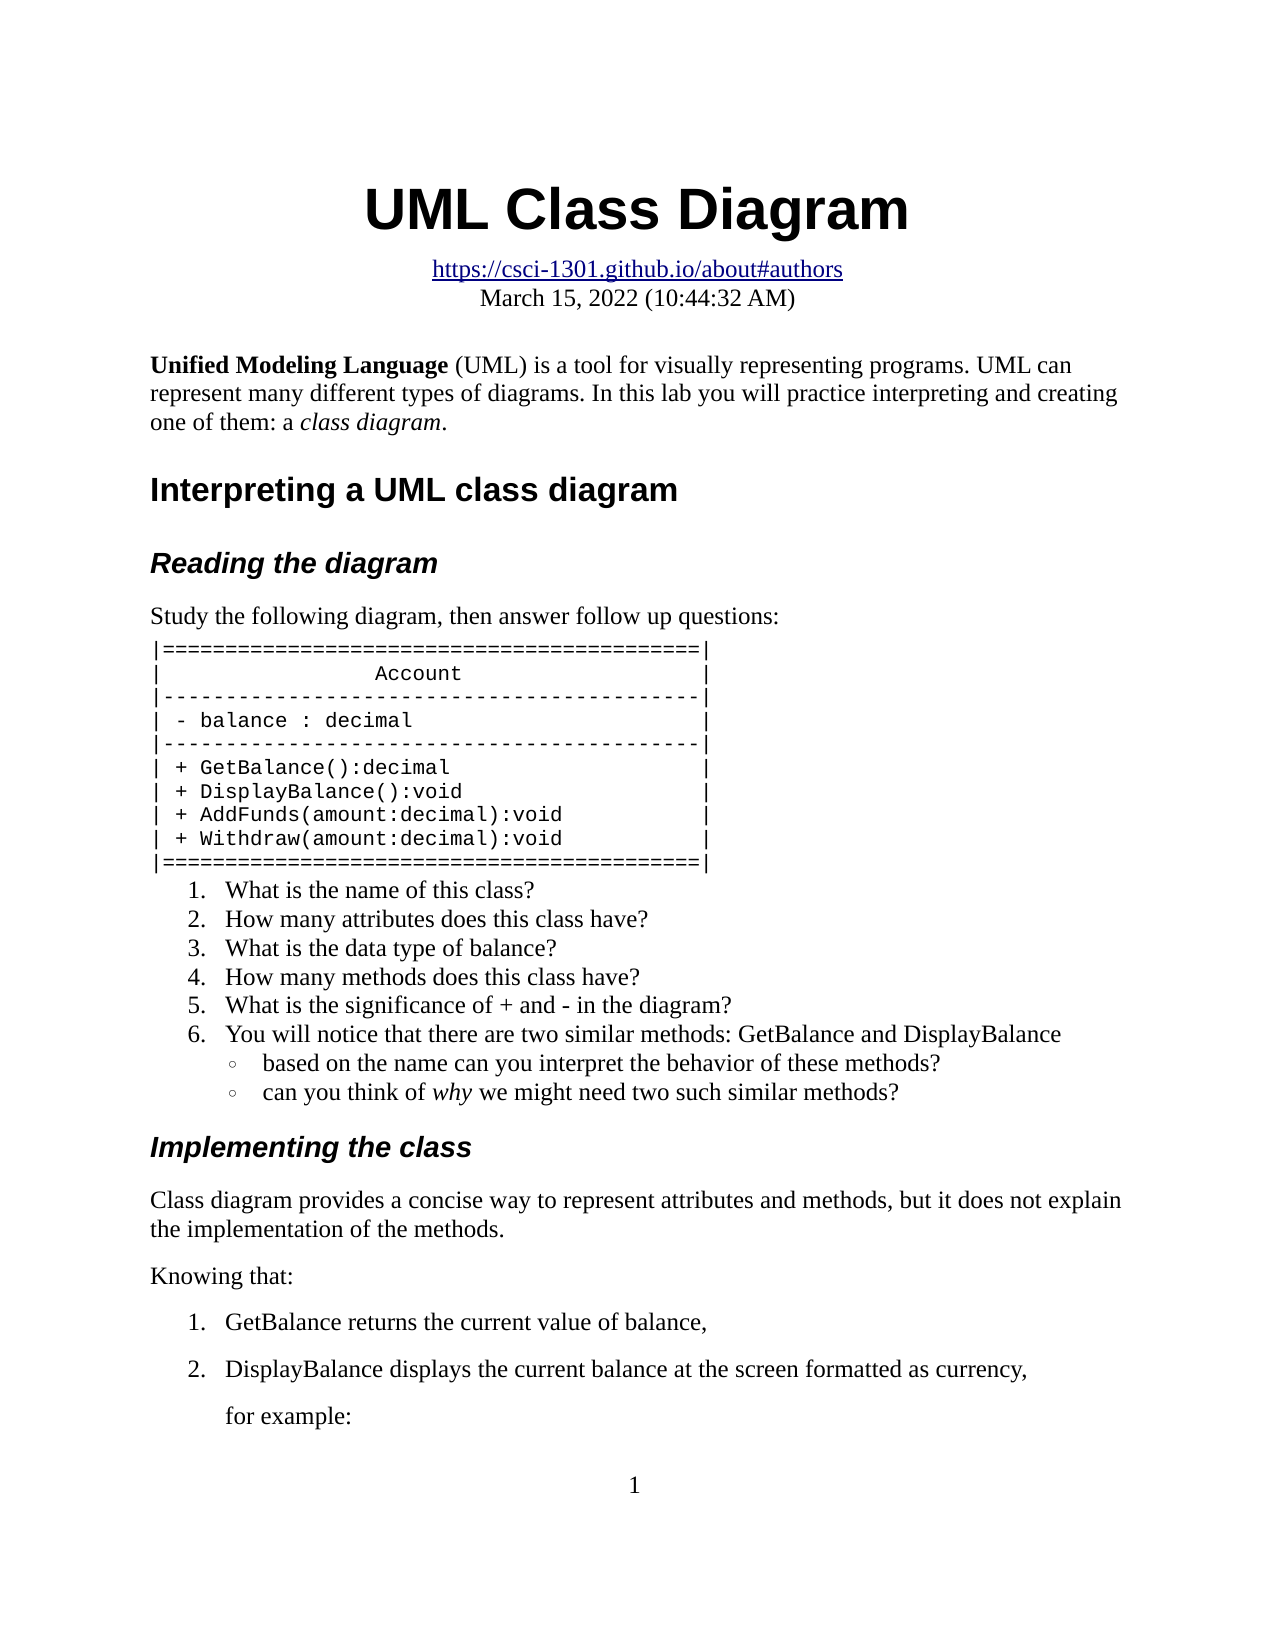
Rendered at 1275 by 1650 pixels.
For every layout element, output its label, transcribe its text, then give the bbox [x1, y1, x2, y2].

list can you think of why we might need two such similar methods? [225, 1077, 1125, 1105]
text | Account | [150, 662, 1125, 686]
text | + DisplayBalance():void | [150, 781, 1125, 804]
text Study the following diagram, then answer follow up questions: [150, 601, 1125, 630]
list How many attributes does this class have? [187, 904, 1125, 933]
list for example: [187, 1401, 1125, 1429]
text |===========================================| [150, 639, 1125, 662]
title UML Class Diagram [150, 175, 1125, 242]
text |-------------------------------------------| [150, 733, 1125, 757]
list GetBalance returns the current value of balance, [187, 1307, 1125, 1336]
list You will notice that there are two similar methods: GetBalance and DisplayBalance [187, 1019, 1125, 1048]
text https://csci-1301.github.io/about#authors [150, 254, 1125, 283]
list What is the name of this class? [187, 875, 1125, 904]
text March 15, 2022 (10:44:32 AM) [150, 283, 1125, 312]
text | + Withdraw(amount:decimal):void | [150, 828, 1125, 852]
text |-------------------------------------------| [150, 686, 1125, 710]
subtitle Reading the diagram [150, 546, 1125, 580]
text | + AddFunds(amount:decimal):void | [150, 804, 1125, 828]
text Knowing that: [150, 1261, 1125, 1289]
list based on the name can you interpret the behavior of these methods? [225, 1048, 1125, 1077]
text Class diagram provides a concise way to represent attributes and methods, but it does not explain the implementation of the methods. [150, 1185, 1125, 1243]
text | - balance : decimal | [150, 710, 1125, 733]
subtitle Implementing the class [150, 1130, 1125, 1164]
text Unified Modeling Language (UML) is a tool for visually representing programs. UML can represent many different types of diagrams. In this lab you will practice interpreting and creating one of them: a class diagram. [150, 350, 1125, 436]
list How many methods does this class have? [187, 962, 1125, 990]
list What is the data type of balance? [187, 933, 1125, 962]
subtitle Interpreting a UML class diagram [150, 470, 1125, 509]
text |===========================================| [150, 852, 1125, 875]
list DisplayBalance displays the current balance at the screen formatted as currency, [187, 1354, 1125, 1383]
text | + GetBalance():decimal | [150, 757, 1125, 781]
list What is the significance of + and - in the diagram? [187, 990, 1125, 1019]
